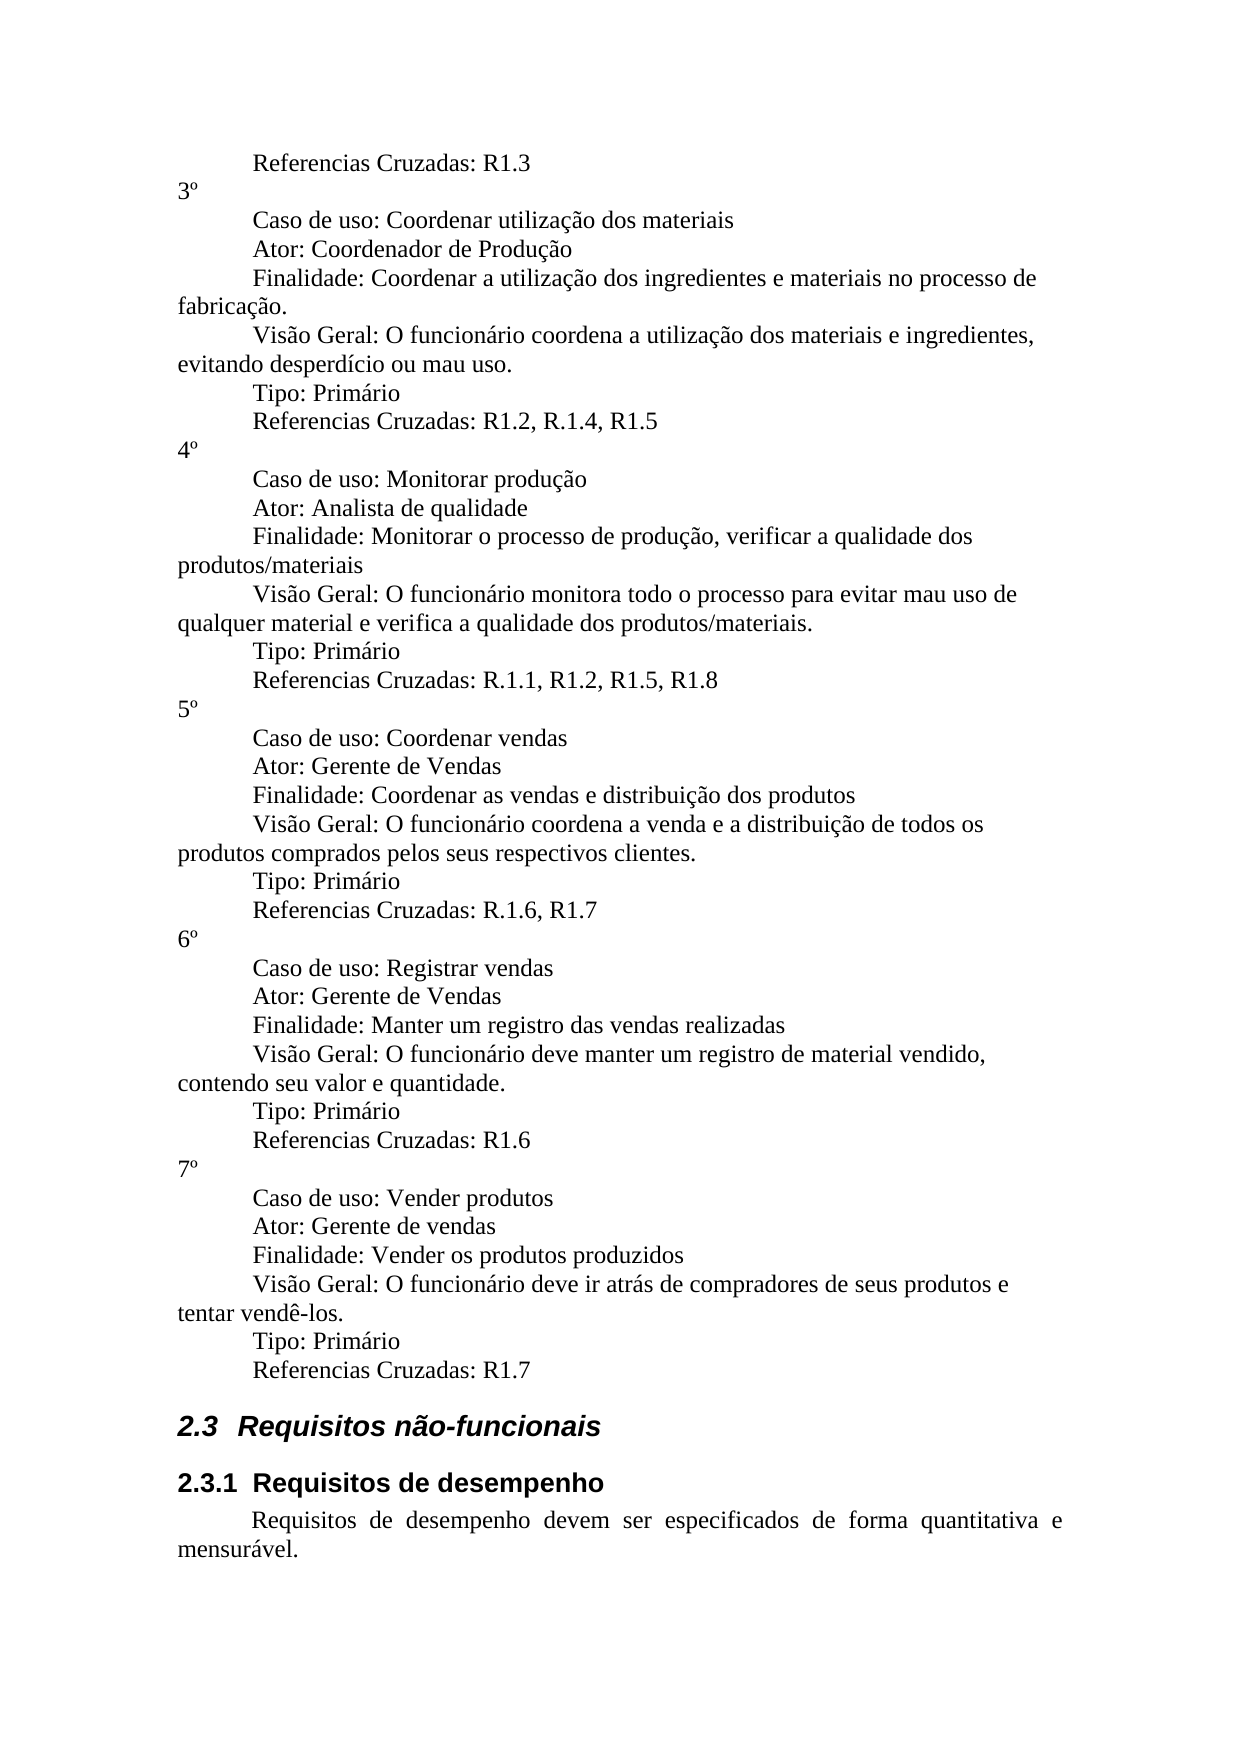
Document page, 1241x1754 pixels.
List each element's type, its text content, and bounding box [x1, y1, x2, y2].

text Referencias Cruzadas: R1.3 [177, 148, 1063, 176]
text 6º [177, 924, 1063, 953]
text Caso de uso: Coordenar vendas [177, 723, 1063, 751]
text Visão Geral: O funcionário coordena a venda e a distribuição de todos os produtos comprados pelos seus respectivos clientes. [177, 809, 1063, 866]
text 7º [177, 1154, 1063, 1183]
subtitle Requisitos de desempenho [177, 1467, 1063, 1499]
text Ator: Analista de qualidade [177, 493, 1063, 521]
text Ator: Coordenador de Produção [177, 234, 1063, 263]
text Visão Geral: O funcionário monitora todo o processo para evitar mau uso de qualquer material e verifica a qualidade dos produtos/materiais. [177, 579, 1063, 636]
text Visão Geral: O funcionário deve ir atrás de compradores de seus produtos e tentar vendê-los. [177, 1269, 1063, 1326]
text Tipo: Primário [177, 866, 1063, 895]
text Finalidade: Monitorar o processo de produção, verificar a qualidade dos produtos/materiais [177, 521, 1063, 579]
text Visão Geral: O funcionário coordena a utilização dos materiais e ingredientes, evitando desperdício ou mau uso. [177, 320, 1063, 378]
text Finalidade: Coordenar a utilização dos ingredientes e materiais no processo de fabricação. [177, 263, 1063, 320]
text Referencias Cruzadas: R1.7 [177, 1355, 1063, 1384]
text Requisitos de desempenho devem ser especificados de forma quantitativa e mensurável. [177, 1505, 1063, 1562]
text Visão Geral: O funcionário deve manter um registro de material vendido, contendo seu valor e quantidade. [177, 1039, 1063, 1096]
text Finalidade: Vender os produtos produzidos [177, 1240, 1063, 1269]
text Tipo: Primário [177, 636, 1063, 665]
subtitle Requisitos não-funcionais [177, 1409, 1063, 1442]
text 3º [177, 176, 1063, 205]
text Tipo: Primário [177, 1096, 1063, 1125]
text Tipo: Primário [177, 378, 1063, 406]
text Referencias Cruzadas: R1.6 [177, 1125, 1063, 1154]
text Ator: Gerente de Vendas [177, 751, 1063, 780]
text Caso de uso: Registrar vendas [177, 953, 1063, 981]
text Tipo: Primário [177, 1326, 1063, 1355]
text Finalidade: Coordenar as vendas e distribuição dos produtos [177, 780, 1063, 809]
text Ator: Gerente de Vendas [177, 981, 1063, 1010]
text Caso de uso: Vender produtos [177, 1183, 1063, 1211]
text Caso de uso: Coordenar utilização dos materiais [177, 205, 1063, 234]
text 4º [177, 435, 1063, 464]
text Finalidade: Manter um registro das vendas realizadas [177, 1010, 1063, 1039]
text Referencias Cruzadas: R.1.1, R1.2, R1.5, R1.8 [177, 665, 1063, 694]
text Caso de uso: Monitorar produção [177, 464, 1063, 493]
text Ator: Gerente de vendas [177, 1211, 1063, 1240]
text Referencias Cruzadas: R1.2, R.1.4, R1.5 [177, 406, 1063, 435]
text 5º [177, 694, 1063, 723]
text Referencias Cruzadas: R.1.6, R1.7 [177, 895, 1063, 924]
